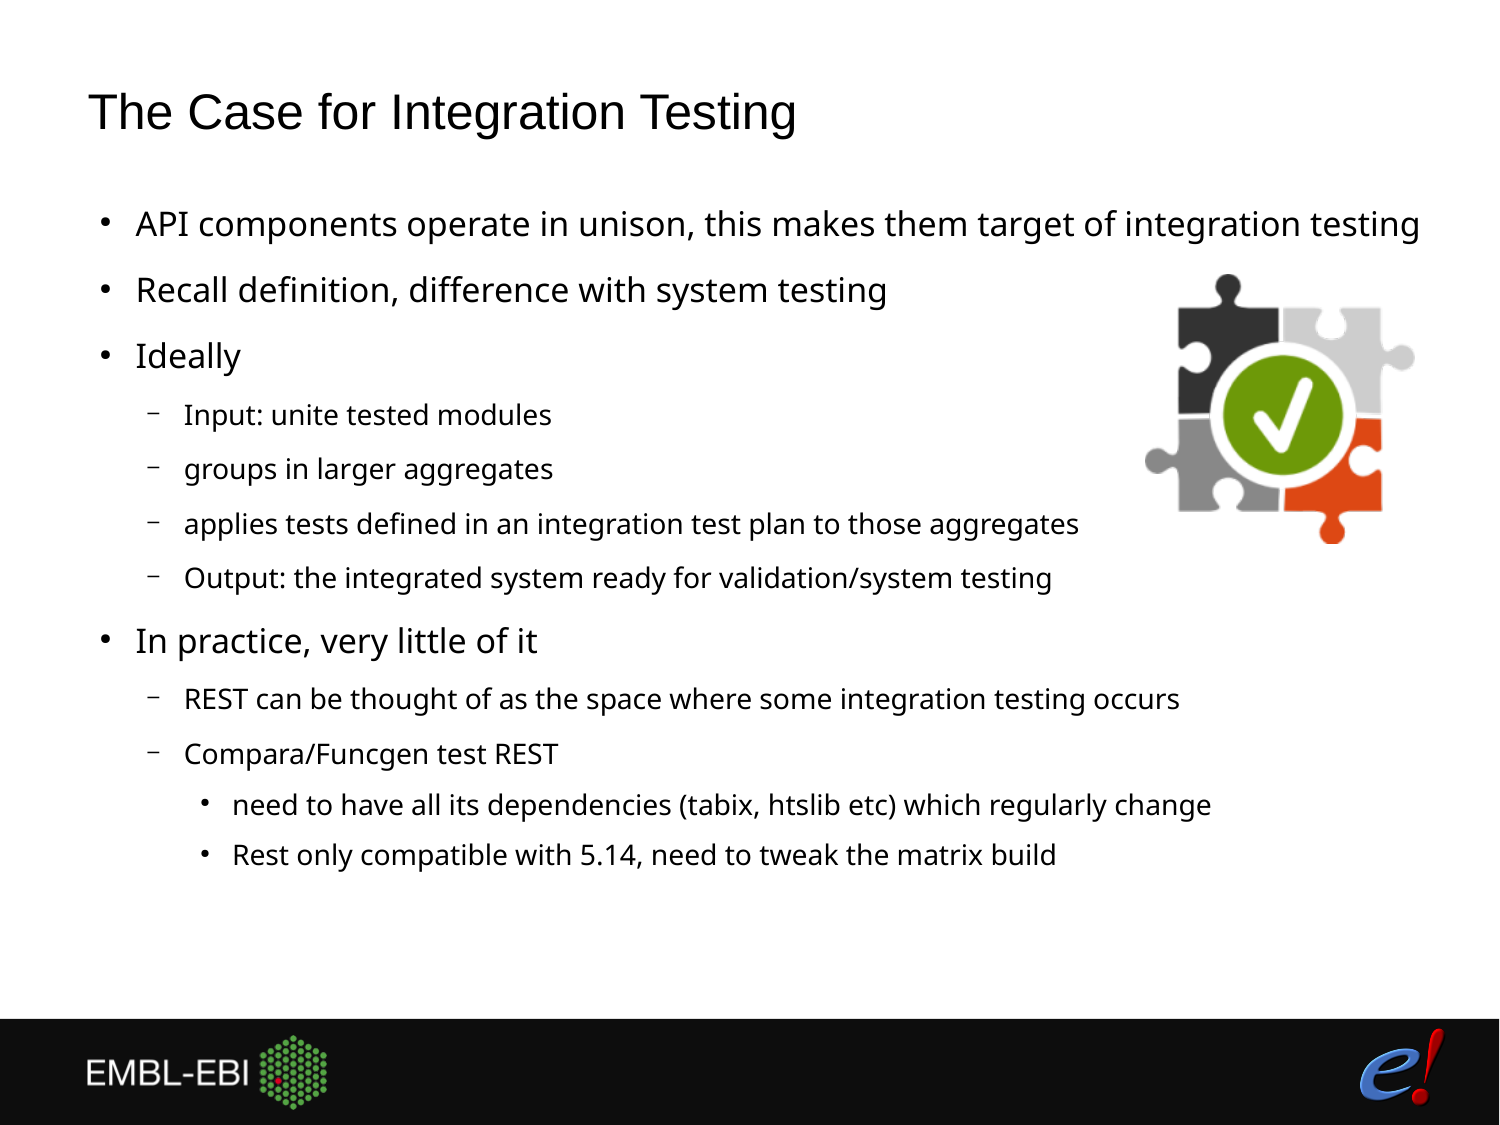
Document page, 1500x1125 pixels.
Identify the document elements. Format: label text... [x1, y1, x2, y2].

picture [87, 1035, 327, 1110]
picture [1145, 274, 1415, 544]
title The Case for Integration Testing [87, 50, 1425, 175]
list API components operate in unison, this makes them target of integration testing Recall definition, difference with system testing Ideally Input: unite tested modules groups in larger aggregates applies tests defined in an integration test plan to those aggregates Output: the integrated system ready for validation/system testing In practice, very little of it REST can be thought of as the space where some integration testing occurs Compara/Funcgen test REST need to have all its dependencies (tabix, htslib etc) which regularly change Rest only compatible with 5.14, need to tweak the matrix build [87, 200, 1425, 914]
picture [1357, 1026, 1448, 1112]
